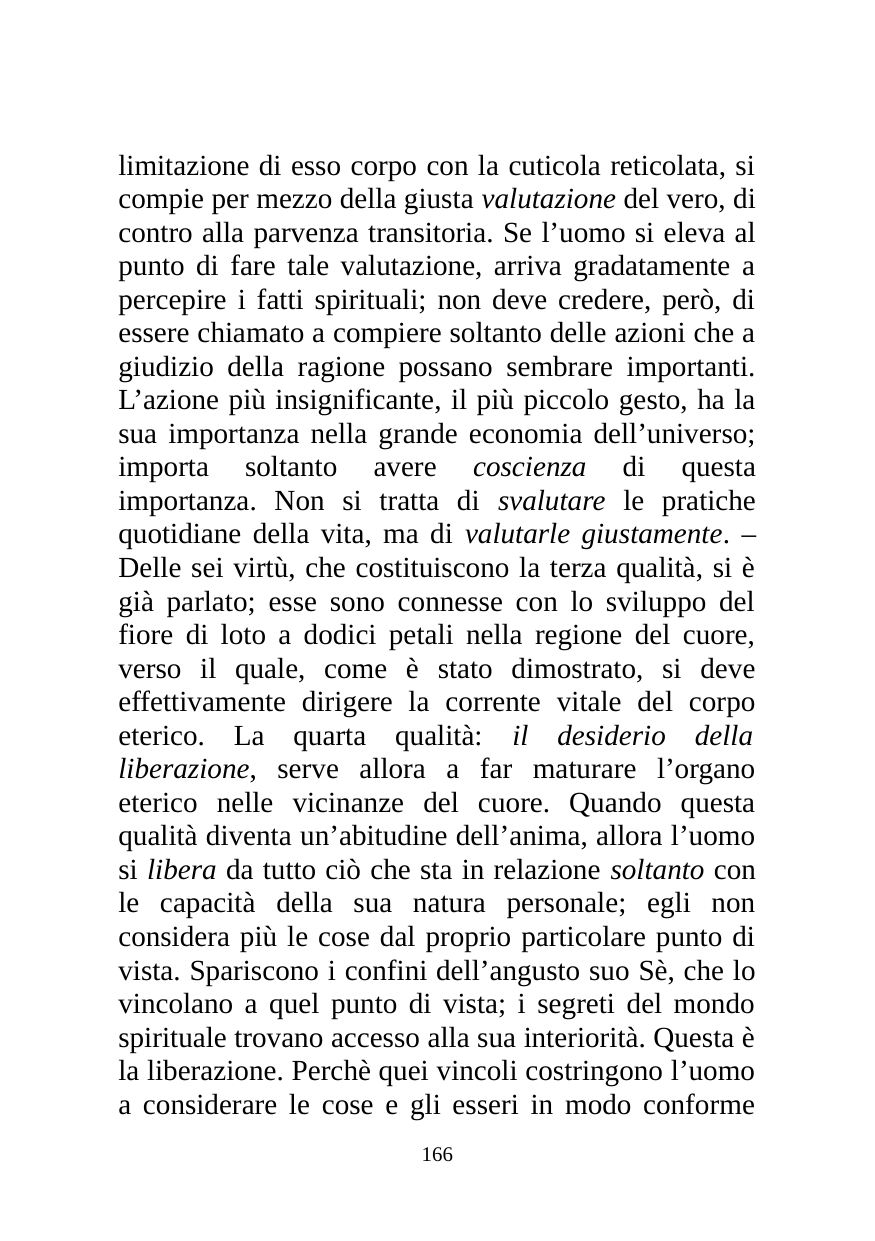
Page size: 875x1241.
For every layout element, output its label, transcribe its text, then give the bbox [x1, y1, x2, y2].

text limitazione di esso corpo con la cuticola reticolata, si compie per mezzo della giusta valutazione del vero, di contro alla parvenza transitoria. Se l’uomo si eleva al punto di fare tale valutazione, arriva gradatamente a percepire i fatti spirituali; non deve credere, però, di essere chiamato a compiere soltanto delle azioni che a giudizio della ragione possano sembrare importanti. L’azione più insignificante, il più piccolo gesto, ha la sua importanza nella grande economia dell’universo; importa soltanto avere coscienza di questa importanza. Non si tratta di svalutare le pratiche quotidiane della vita, ma di valutarle giustamente. – Delle sei virtù, che costituiscono la terza qualità, si è già parlato; esse sono connesse con lo sviluppo del fiore di loto a dodici petali nella regione del cuore, verso il quale, come è stato dimostrato, si deve effettivamente dirigere la corrente vitale del corpo eterico. La quarta qualità: il desiderio della liberazione, serve allora a far maturare l’organo eterico nelle vicinanze del cuore. Quando questa qualità diventa un’abitudine dell’anima, allora l’uomo si libera da tutto ciò che sta in relazione soltanto con le capacità della sua natura personale; egli non considera più le cose dal proprio particolare punto di vista. Spariscono i confini dell’angusto suo Sè, che lo vincolano a quel punto di vista; i segreti del mondo spirituale trovano accesso alla sua interiorità. Questa è la liberazione. Perchè quei vincoli costringono l’uomo a considerare le cose e gli esseri in modo conforme [118, 148, 756, 1120]
